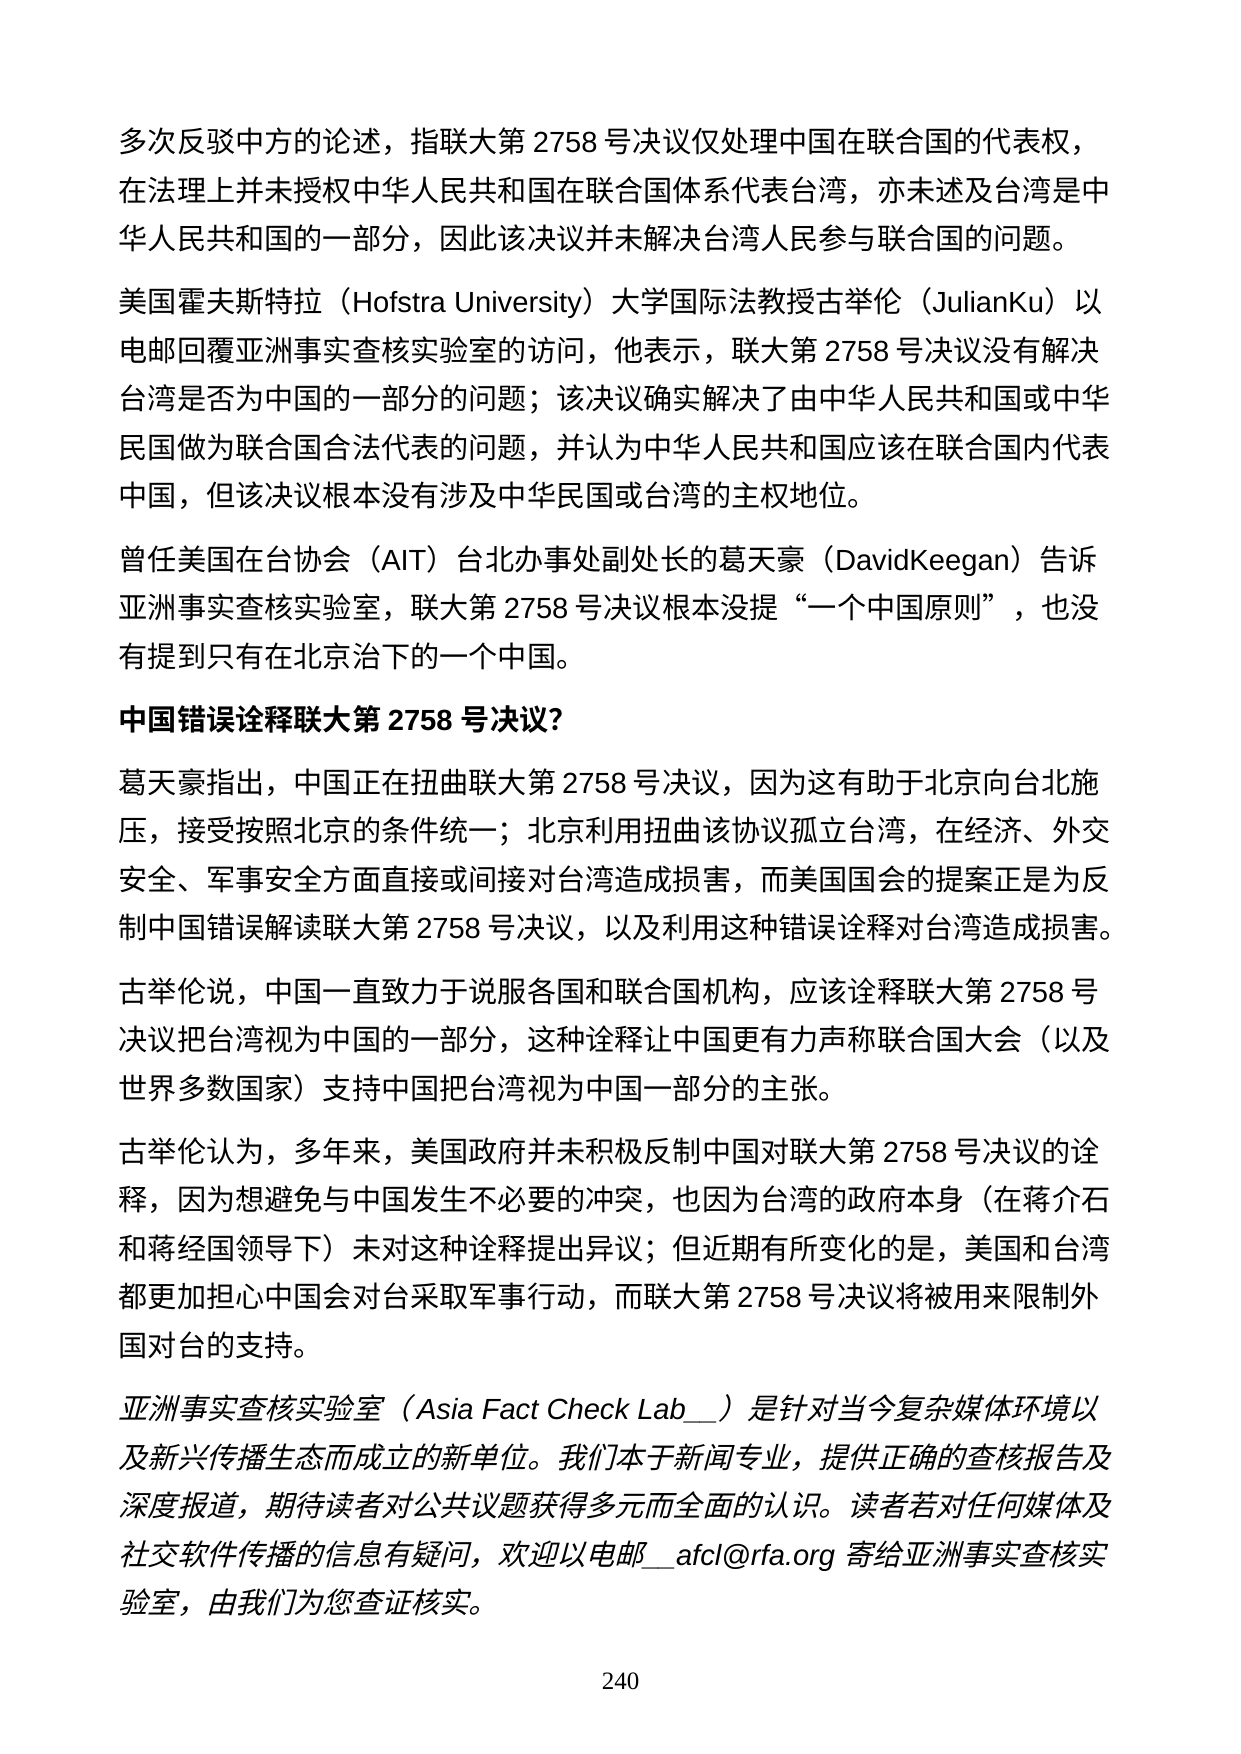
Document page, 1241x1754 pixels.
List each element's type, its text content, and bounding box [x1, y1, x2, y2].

text 葛天豪指出，中国正在扭曲联大第2758号决议，因为这有助于北京向台北施压，接受按照北京的条件统一；北京利用扭曲该协议孤立台湾，在经济、外交安全、军事安全方面直接或间接对台湾造成损害，而美国国会的提案正是为反制中国错误解读联大第2758号决议，以及利用这种错误诠释对台湾造成损害。 [118, 759, 1122, 947]
text 古举伦说，中国一直致力于说服各国和联合国机构，应该诠释联大第2758号决议把台湾视为中国的一部分，这种诠释让中国更有力声称联合国大会（以及世界多数国家）支持中国把台湾视为中国一部分的主张。 [118, 968, 1122, 1107]
text 美国霍夫斯特拉（Hofstra University）大学国际法教授古举伦（JulianKu）以电邮回覆亚洲事实查核实验室的访问，他表示，联大第2758号决议没有解决台湾是否为中国的一部分的问题；该决议确实解决了由中华人民共和国或中华民国做为联合国合法代表的问题，并认为中华人民共和国应该在联合国内代表中国，但该决议根本没有涉及中华民国或台湾的主权地位。 [118, 279, 1122, 515]
text 曾任美国在台协会（AIT）台北办事处副处长的葛天豪（DavidKeegan）告诉亚洲事实查核实验室，联大第2758号决议根本没提“一个中国原则”，也没有提到只有在北京治下的一个中国。 [118, 536, 1122, 675]
text 亚洲事实查核实验室（ Asia Fact Check Lab__）是针对当今复杂媒体环境以及新兴传播生态而成立的新单位。我们本于新闻专业，提供正确的查核报告及深度报道，期待读者对公共议题获得多元而全面的认识。读者若对任何媒体及社交软件传播的信息有疑问，欢迎以电邮__afcl@rfa.org 寄给亚洲事实查核实验室，由我们为您查证核实。 [118, 1386, 1122, 1622]
text 中国错误诠释联大第 2758 号决议？ [118, 696, 1122, 738]
text 古举伦认为，多年来，美国政府并未积极反制中国对联大第2758号决议的诠释，因为想避免与中国发生不必要的冲突，也因为台湾的政府本身（在蒋介石和蒋经国领导下）未对这种诠释提出异议；但近期有所变化的是，美国和台湾都更加担心中国会对台采取军事行动，而联大第2758号决议将被用来限制外国对台的支持。 [118, 1128, 1122, 1365]
text 多次反驳中方的论述，指联大第2758号决议仅处理中国在联合国的代表权，在法理上并未授权中华人民共和国在联合国体系代表台湾，亦未述及台湾是中华人民共和国的一部分，因此该决议并未解决台湾人民参与联合国的问题。 [118, 118, 1122, 258]
